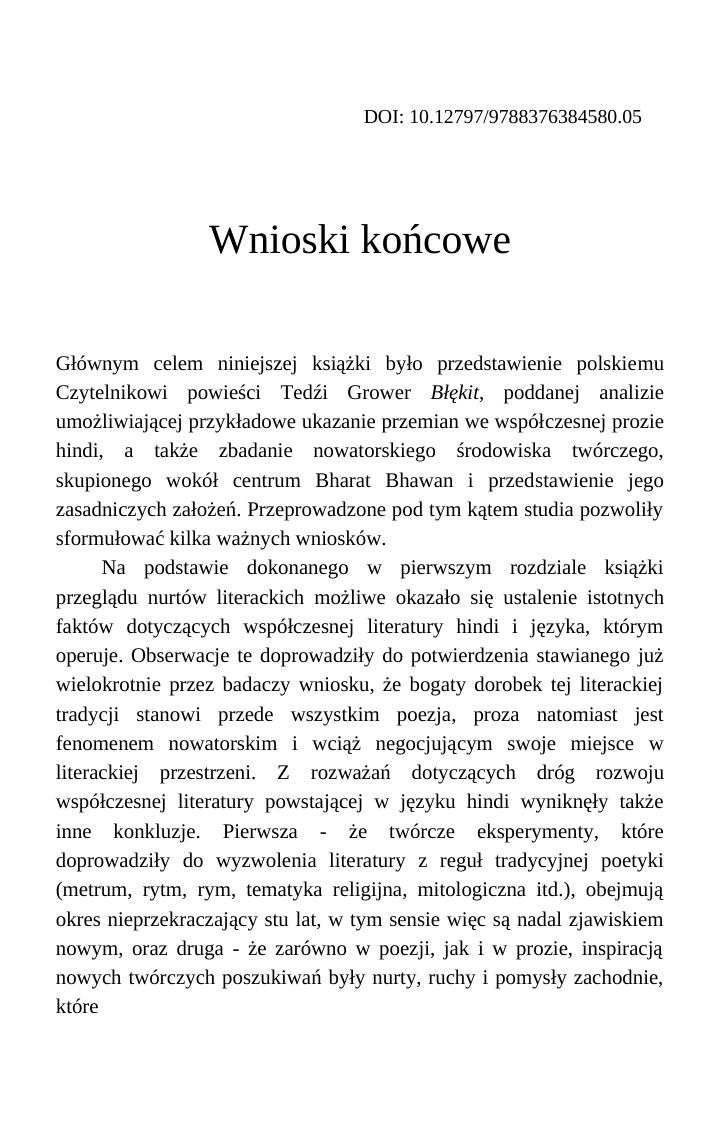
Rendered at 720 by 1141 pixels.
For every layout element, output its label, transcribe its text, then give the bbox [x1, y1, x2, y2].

text Głównym celem niniejszej książki było przedstawienie polskie­mu Czytelnikowi powieści Tedźi Grower Błękit, poddanej anali­zie umożliwiającej przykładowe ukazanie przemian we współ­czesnej prozie hindi, a także zbadanie nowatorskiego środowiska twórczego, skupionego wokół centrum Bharat Bhawan i przed­stawienie jego zasadniczych założeń. Przeprowadzone pod tym kątem studia pozwoliły sformułować kilka ważnych wniosków. [56, 350, 664, 550]
text DOI: 10.12797/9788376384580.05 [363, 105, 661, 128]
subtitle Wnioski końcowe [56, 215, 664, 263]
text Na podstawie dokonanego w pierwszym rozdziale książki przeglądu nurtów literackich możliwe okazało się ustalenie istot­nych faktów dotyczących współczesnej literatury hindi i języka, którym operuje. Obserwacje te doprowadziły do potwierdzenia stawianego już wielokrotnie przez badaczy wniosku, że bogaty dorobek tej literackiej tradycji stanowi przede wszystkim poezja, proza natomiast jest fenomenem nowatorskim i wciąż negocjują­cym swoje miejsce w literackiej przestrzeni. Z rozważań doty­czących dróg rozwoju współczesnej literatury powstającej w języku hindi wyniknęły także inne konkluzje. Pierwsza - że twórcze eksperymenty, które doprowadziły do wyzwolenia lite­ratury z reguł tradycyjnej poetyki (metrum, rytm, rym, tematyka religijna, mitologiczna itd.), obejmują okres nieprzekraczający stu lat, w tym sensie więc są nadal zjawiskiem nowym, oraz druga - że zarówno w poezji, jak i w prozie, inspiracją nowych twór­czych poszukiwań były nurty, ruchy i pomysły zachodnie, które [56, 555, 664, 1018]
